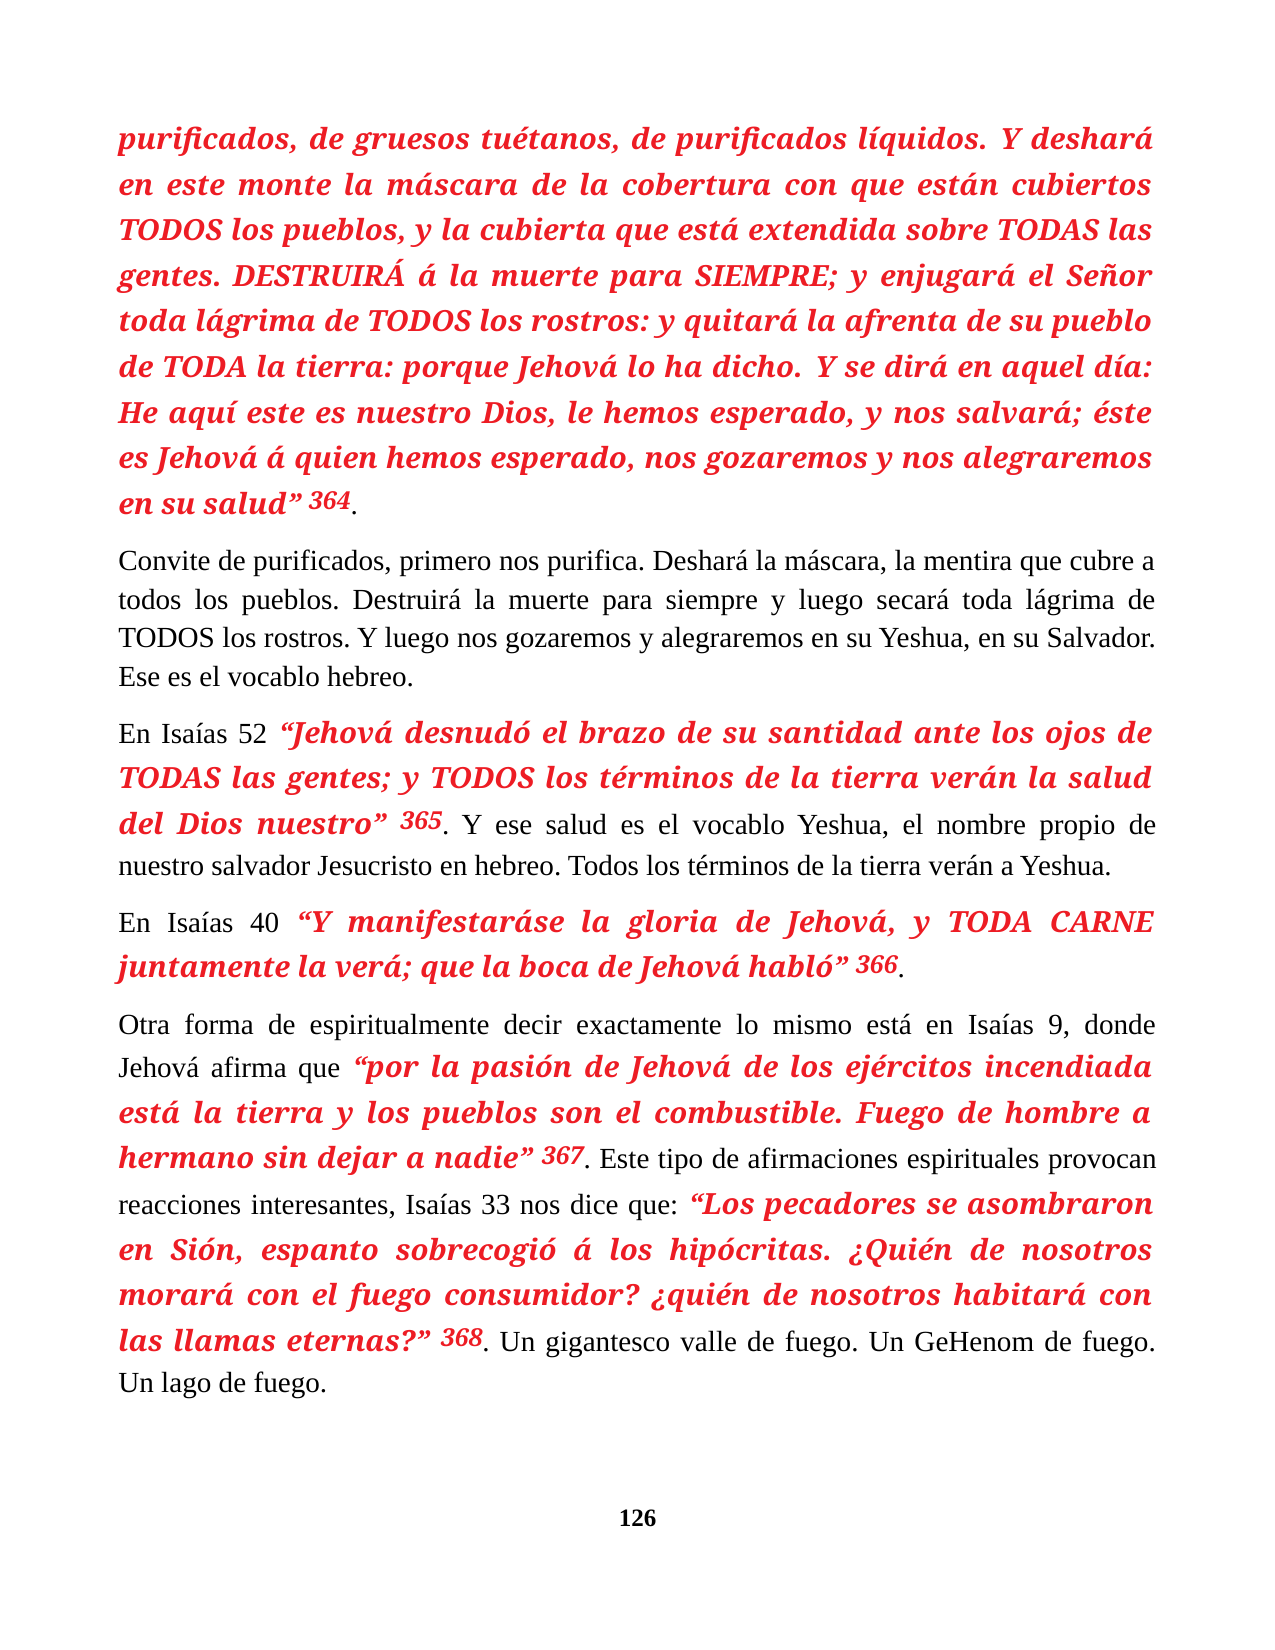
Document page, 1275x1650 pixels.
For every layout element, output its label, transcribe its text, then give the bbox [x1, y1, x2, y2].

text purificados, de gruesos tuétanos, de purificados líquidos. Y deshará en este monte la máscara de la cobertura con que están cubiertos TODOS los pueblos, y la cubierta que está extendida sobre TODAS las gentes. DESTRUIRÁ á la muerte para SIEMPRE; y enjugará el Señor toda lágrima de TODOS los rostros: y quitará la afrenta de su pueblo de TODA la tierra: porque Jehová lo ha dicho. Y se dirá en aquel día: He aquí este es nuestro Dios, le hemos esperado, y nos salvará; éste es Jehová á quien hemos esperado, nos gozaremos y nos alegraremos en su salud” . [118, 118, 1157, 523]
text Otra forma de espiritualmente decir exactamente lo mismo está en Isaías 9, donde Jehová afirma que “por la pasión de Jehová de los ejércitos incendiada está la tierra y los pueblos son el combustible. Fuego de hombre a hermano sin dejar a nadie” . Este tipo de afirmaciones espirituales provocan reacciones interesantes, Isaías 33 nos dice que: “Los pecadores se asombraron en Sión, espanto sobrecogió á los hipócritas. ¿Quién de nosotros morará con el fuego consumidor? ¿quién de nosotros habitará con las llamas eternas?” . Un gigantesco valle de fuego. Un GeHenom de fuego. Un lago de fuego. [118, 1007, 1157, 1398]
text En Isaías 40 “Y manifestaráse la gloria de Jehová, y TODA CARNE juntamente la verá; que la boca de Jehová habló” . [118, 901, 1157, 986]
text Convite de purificados, primero nos purifica. Deshará la máscara, la mentira que cubre a todos los pueblos. Destruirá la muerte para siempre y luego secará toda lágrima de TODOS los rostros. Y luego nos gozaremos y alegraremos en su Yeshua, en su Salvador. Ese es el vocablo hebreo. [118, 543, 1157, 692]
text En Isaías 52 “Jehová desnudó el brazo de su santidad ante los ojos de TODAS las gentes; y TODOS los términos de la tierra verán la salud del Dios nuestro” . Y ese salud es el vocablo Yeshua, el nombre propio de nuestro salvador Jesucristo en hebreo. Todos los términos de la tierra verán a Yeshua. [118, 712, 1157, 882]
